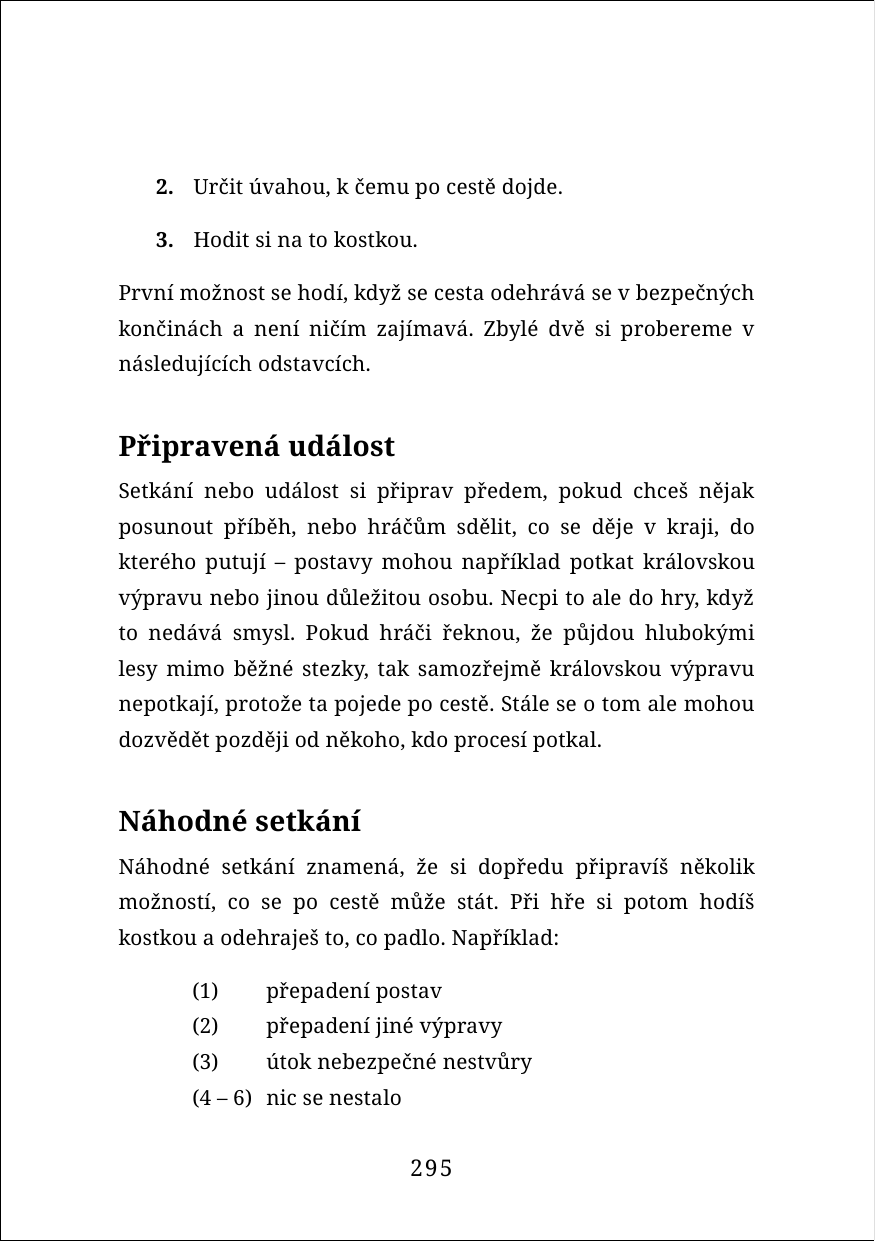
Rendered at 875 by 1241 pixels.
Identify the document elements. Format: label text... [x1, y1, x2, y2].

list Hodit si na to kostkou. [156, 225, 756, 253]
subtitle Připravená událost [118, 426, 756, 464]
list Určit úvahou, k čemu po cestě dojde. [156, 172, 756, 200]
text První možnost se hodí, když se cesta odehrává se v bezpečných končinách a není ničím zajímavá. Zbylé dvě si probereme v následujících odstavcích. [118, 278, 756, 378]
text Setkání nebo událost si připrav předem, pokud chceš nějak posunout příběh, nebo hráčům sdělit, co se děje v kraji, do kterého putují – postavy mohou například potkat královskou výpravu nebo jinou důležitou osobu. Necpi to ale do hry, když to nedává smysl. Pokud hráči řeknou, že půjdou hlubokými lesy mimo běžné stezky, tak samozřejmě královskou výpravu nepotkají, protože ta pojede po cestě. Stále se o tom ale mohou dozvědět později od někoho, kdo procesí potkal. [118, 476, 756, 753]
text (1) přepadení postav (2) přepadení jiné výpravy (3) útok nebezpečné nestvůry (4 – 6) nic se nestalo [192, 976, 756, 1111]
subtitle Náhodné setkání [118, 802, 756, 840]
text Náhodné setkání znamená, že si dopředu připravíš několik možností, co se po cestě může stát. Při hře si potom hodíš kostkou a odehraješ to, co padlo. Například: [118, 852, 756, 951]
